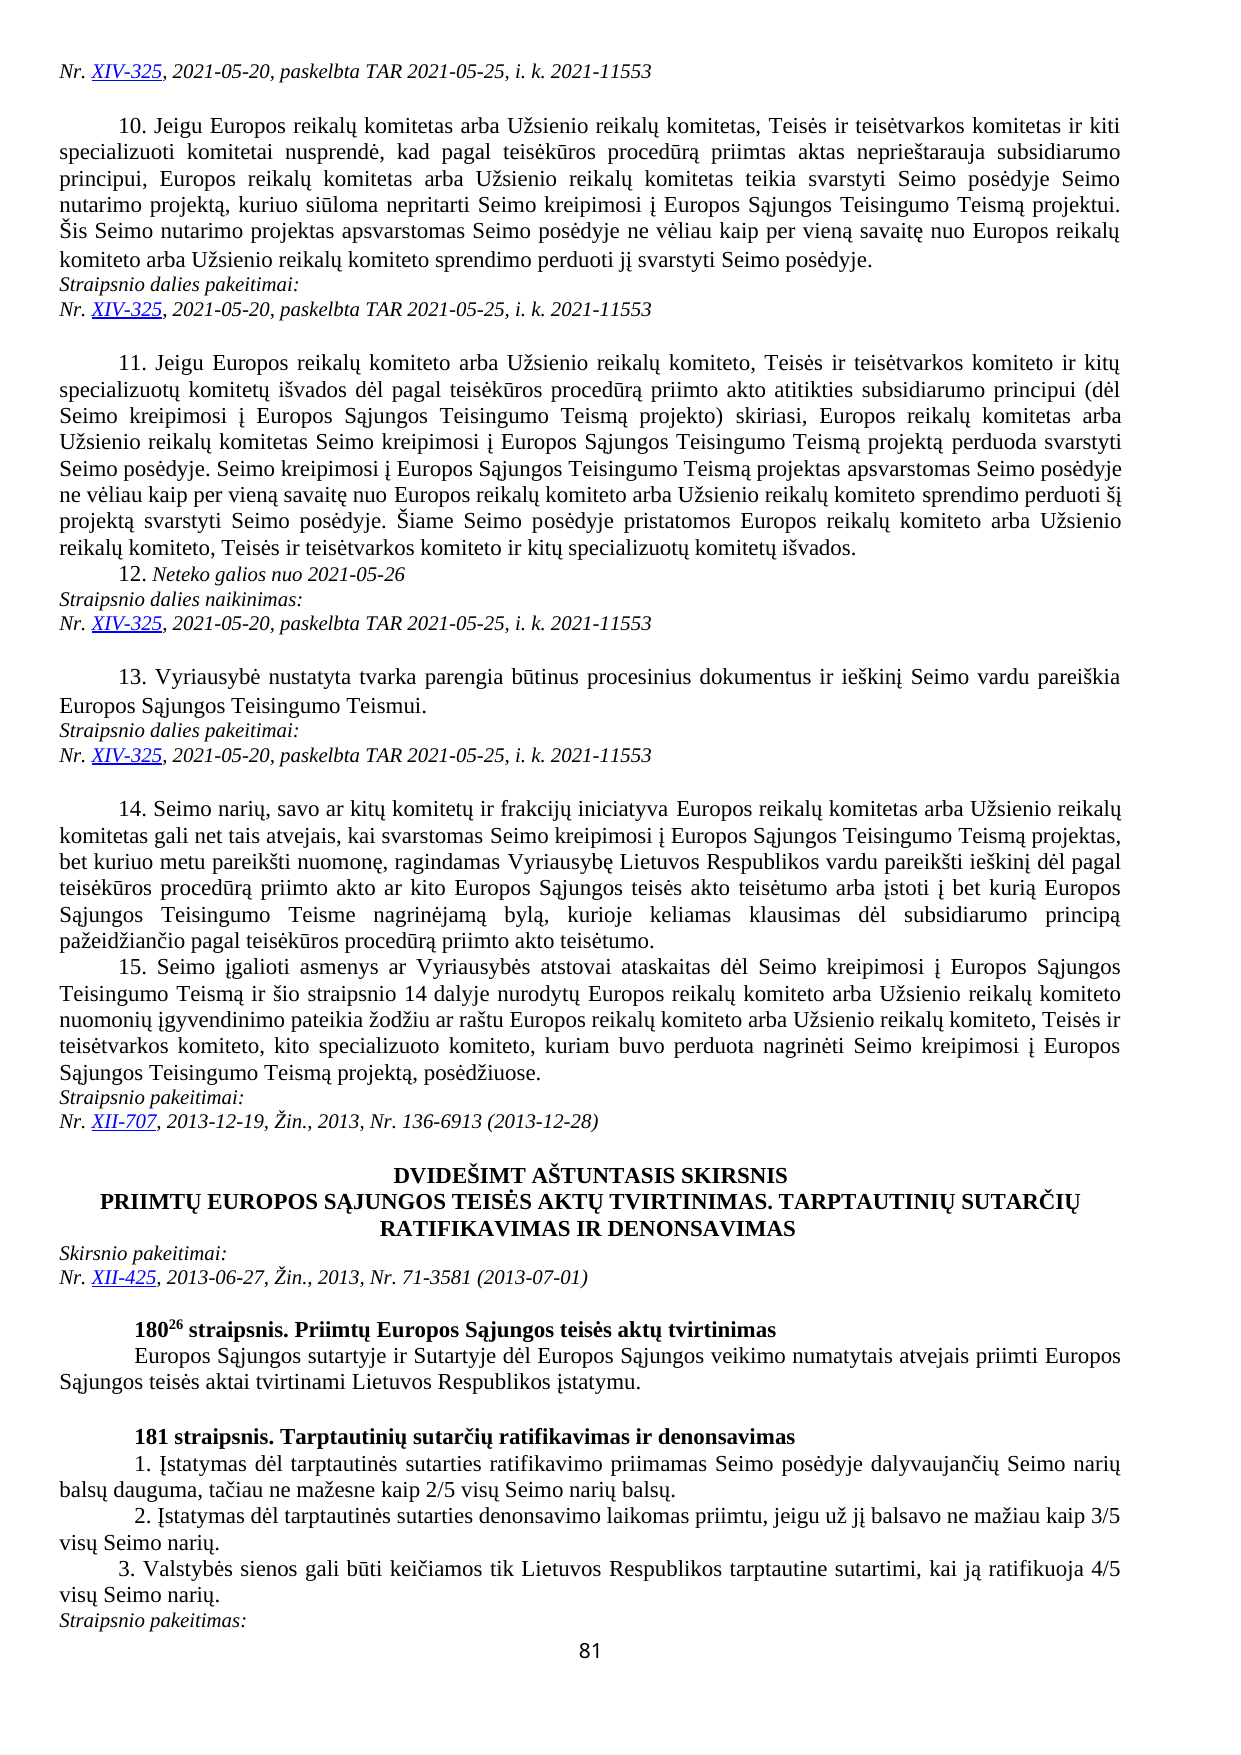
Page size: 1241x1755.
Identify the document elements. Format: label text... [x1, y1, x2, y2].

text Nr. XIV-325, 2021-05-20, paskelbta TAR 2021-05-25, i. k. 2021-11553 [59, 742, 1122, 767]
text Straipsnio pakeitimas: [59, 1608, 1122, 1632]
text Straipsnio dalies naikinimas: [59, 586, 1122, 611]
text DVIDEŠIMT AŠTUNTASIS SKIRSNIS [59, 1162, 1122, 1188]
text Nr. XII-425, 2013-06-27, Žin., 2013, Nr. 71-3581 (2013-07-01) [59, 1265, 1122, 1289]
text 14. Seimo narių, savo ar kitų komitetų ir frakcijų iniciatyva Europos reikalų komitetas arba Užsienio reikalų komitetas gali net tais atvejais, kai svarstomas Seimo kreipimosi į Europos Sąjungos Teisingumo Teismą projektas, bet kuriuo metu pareikšti nuomonę, ragindamas Vyriausybę Lietuvos Respublikos vardu pareikšti ieškinį dėl pagal teisėkūros procedūrą priimto akto ar kito Europos Sąjungos teisės akto teisėtumo arba įstoti į bet kurią Europos Sąjungos Teisingumo Teisme nagrinėjamą bylą, kurioje keliamas klausimas dėl subsidiarumo principą pažeidžiančio pagal teisėkūros procedūrą priimto akto teisėtumo. [59, 795, 1122, 953]
text 11. Jeigu Europos reikalų komiteto arba Užsienio reikalų komiteto, Teisės ir teisėtvarkos komiteto ir kitų specializuotų komitetų išvados dėl pagal teisėkūros procedūrą priimto akto atitikties subsidiarumo principui (dėl Seimo kreipimosi į Europos Sąjungos Teisingumo Teismą projekto) skiriasi, Europos reikalų komitetas arba Užsienio reikalų komitetas Seimo kreipimosi į Europos Sąjungos Teisingumo Teismą projektą perduoda svarstyti Seimo posėdyje. Seimo kreipimosi į Europos Sąjungos Teisingumo Teismą projektas apsvarstomas Seimo posėdyje ne vėliau kaip per vieną savaitę nuo Europos reikalų komiteto arba Užsienio reikalų komiteto sprendimo perduoti šį projektą svarstyti Seimo posėdyje. Šiame Seimo posėdyje pristatomos Europos reikalų komiteto arba Užsienio reikalų komiteto, Teisės ir teisėtvarkos komiteto ir kitų specializuotų komitetų išvados. [59, 349, 1122, 560]
text 3. Valstybės sienos gali būti keičiamos tik Lietuvos Respublikos tarptautine sutartimi, kai ją ratifikuoja 4/5 visų Seimo narių. [59, 1555, 1122, 1608]
text Straipsnio pakeitimai: [59, 1085, 1122, 1109]
text Straipsnio dalies pakeitimai: [59, 272, 1122, 296]
text PRIIMTŲ EUROPOS SĄJUNGOS TEISĖS AKTŲ TVIRTINIMAS. TARPTAUTINIŲ SUTARČIŲ RATIFIKAVIMAS IR DENONSAVIMAS [59, 1188, 1122, 1241]
text Skirsnio pakeitimai: [59, 1241, 1122, 1265]
text 1. Įstatymas dėl tarptautinės sutarties ratifikavimo priimamas Seimo posėdyje dalyvaujančių Seimo narių balsų dauguma, tačiau ne mažesne kaip 2/5 visų Seimo narių balsų. [59, 1450, 1122, 1502]
text Nr. XIV-325, 2021-05-20, paskelbta TAR 2021-05-25, i. k. 2021-11553 [59, 296, 1122, 321]
text Straipsnio dalies pakeitimai: [59, 718, 1122, 742]
text 13. Vyriausybė nustatyta tvarka parengia būtinus procesinius dokumentus ir ieškinį Seimo vardu pareiškia Europos Sąjungos Teisingumo Teismui. [59, 663, 1122, 718]
text 10. Jeigu Europos reikalų komitetas arba Užsienio reikalų komitetas, Teisės ir teisėtvarkos komitetas ir kiti specializuoti komitetai nusprendė, kad pagal teisėkūros procedūrą priimtas aktas neprieštarauja subsidiarumo principui, Europos reikalų komitetas arba Užsienio reikalų komitetas teikia svarstyti Seimo posėdyje Seimo nutarimo projektą, kuriuo siūloma nepritarti Seimo kreipimosi į Europos Sąjungos Teisingumo Teismą projektui. Šis Seimo nutarimo projektas apsvarstomas Seimo posėdyje ne vėliau kaip per vieną savaitę nuo Europos reikalų komiteto arba Užsienio reikalų komiteto sprendimo perduoti jį svarstyti Seimo posėdyje. [59, 112, 1122, 272]
text 2. Įstatymas dėl tarptautinės sutarties denonsavimo laikomas priimtu, jeigu už jį balsavo ne mažiau kaip 3/5 visų Seimo narių. [59, 1502, 1122, 1555]
text 12. Neteko galios nuo 2021-05-26 [59, 560, 1122, 586]
text Nr. XII-707, 2013-12-19, Žin., 2013, Nr. 136-6913 (2013-12-28) [59, 1109, 1122, 1133]
text Nr. XIV-325, 2021-05-20, paskelbta TAR 2021-05-25, i. k. 2021-11553 [59, 611, 1122, 634]
text 15. Seimo įgalioti asmenys ar Vyriausybės atstovai ataskaitas dėl Seimo kreipimosi į Europos Sąjungos Teisingumo Teismą ir šio straipsnio 14 dalyje nurodytų Europos reikalų komiteto arba Užsienio reikalų komiteto nuomonių įgyvendinimo pateikia žodžiu ar raštu Europos reikalų komiteto arba Užsienio reikalų komiteto, Teisės ir teisėtvarkos komiteto, kito specializuoto komiteto, kuriam buvo perduota nagrinėti Seimo kreipimosi į Europos Sąjungos Teisingumo Teismą projektą, posėdžiuose. [59, 953, 1122, 1085]
text 181 straipsnis. Tarptautinių sutarčių ratifikavimas ir denonsavimas [59, 1423, 1122, 1450]
text 18026 straipsnis. Priimtų Europos Sąjungos teisės aktų tvirtinimas [59, 1316, 1122, 1342]
text Nr. XIV-325, 2021-05-20, paskelbta TAR 2021-05-25, i. k. 2021-11553 [59, 59, 1122, 83]
text Europos Sąjungos sutartyje ir Sutartyje dėl Europos Sąjungos veikimo numatytais atvejais priimti Europos Sąjungos teisės aktai tvirtinami Lietuvos Respublikos įstatymu. [59, 1342, 1122, 1395]
